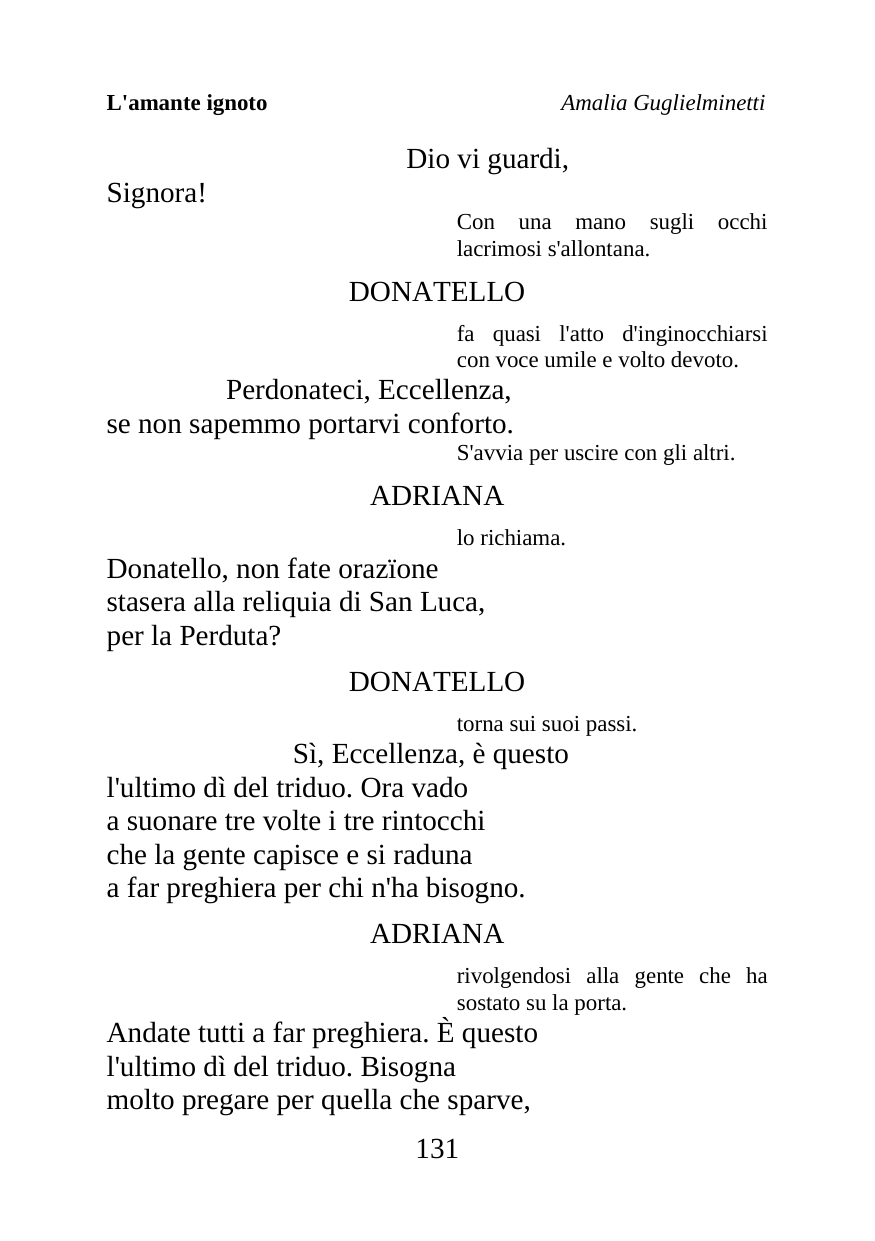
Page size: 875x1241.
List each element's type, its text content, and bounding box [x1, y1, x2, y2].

text rivolgendosi alla gente che ha sostato su la porta. [457, 962, 768, 1015]
text fa quasi l'atto d'inginocchiarsi con voce umile e volto devoto. [457, 320, 768, 372]
text Con una mano sugli occhi lacrimosi s'allontana. [457, 208, 768, 261]
text lo richiama. [457, 524, 768, 551]
text Donatello, non fate orazïone stasera alla reliquia di San Luca, per la Perduta? [106, 551, 768, 651]
text DONATELLO [106, 274, 768, 307]
text Andate tutti a far preghiera. È questo l'ultimo dì del triduo. Bisogna molto pregare per quella che sparve, [106, 1015, 768, 1116]
text DONATELLO [106, 664, 768, 697]
text ADRIANA [106, 916, 768, 950]
text S'avvia per uscire con gli altri. [457, 439, 768, 466]
text torna sui suoi passi. [457, 710, 768, 736]
text Dio vi guardi, Signora! [106, 141, 768, 208]
text ADRIANA [106, 478, 768, 512]
text Sì, Eccellenza, è questo l'ultimo dì del triduo. Ora vado a suonare tre volte i tre rintocchi che la gente capisce e si raduna a far preghiera per chi n'ha bisogno. [106, 736, 768, 904]
text Perdonateci, Eccellenza, se non sapemmo portarvi conforto. [106, 372, 768, 439]
